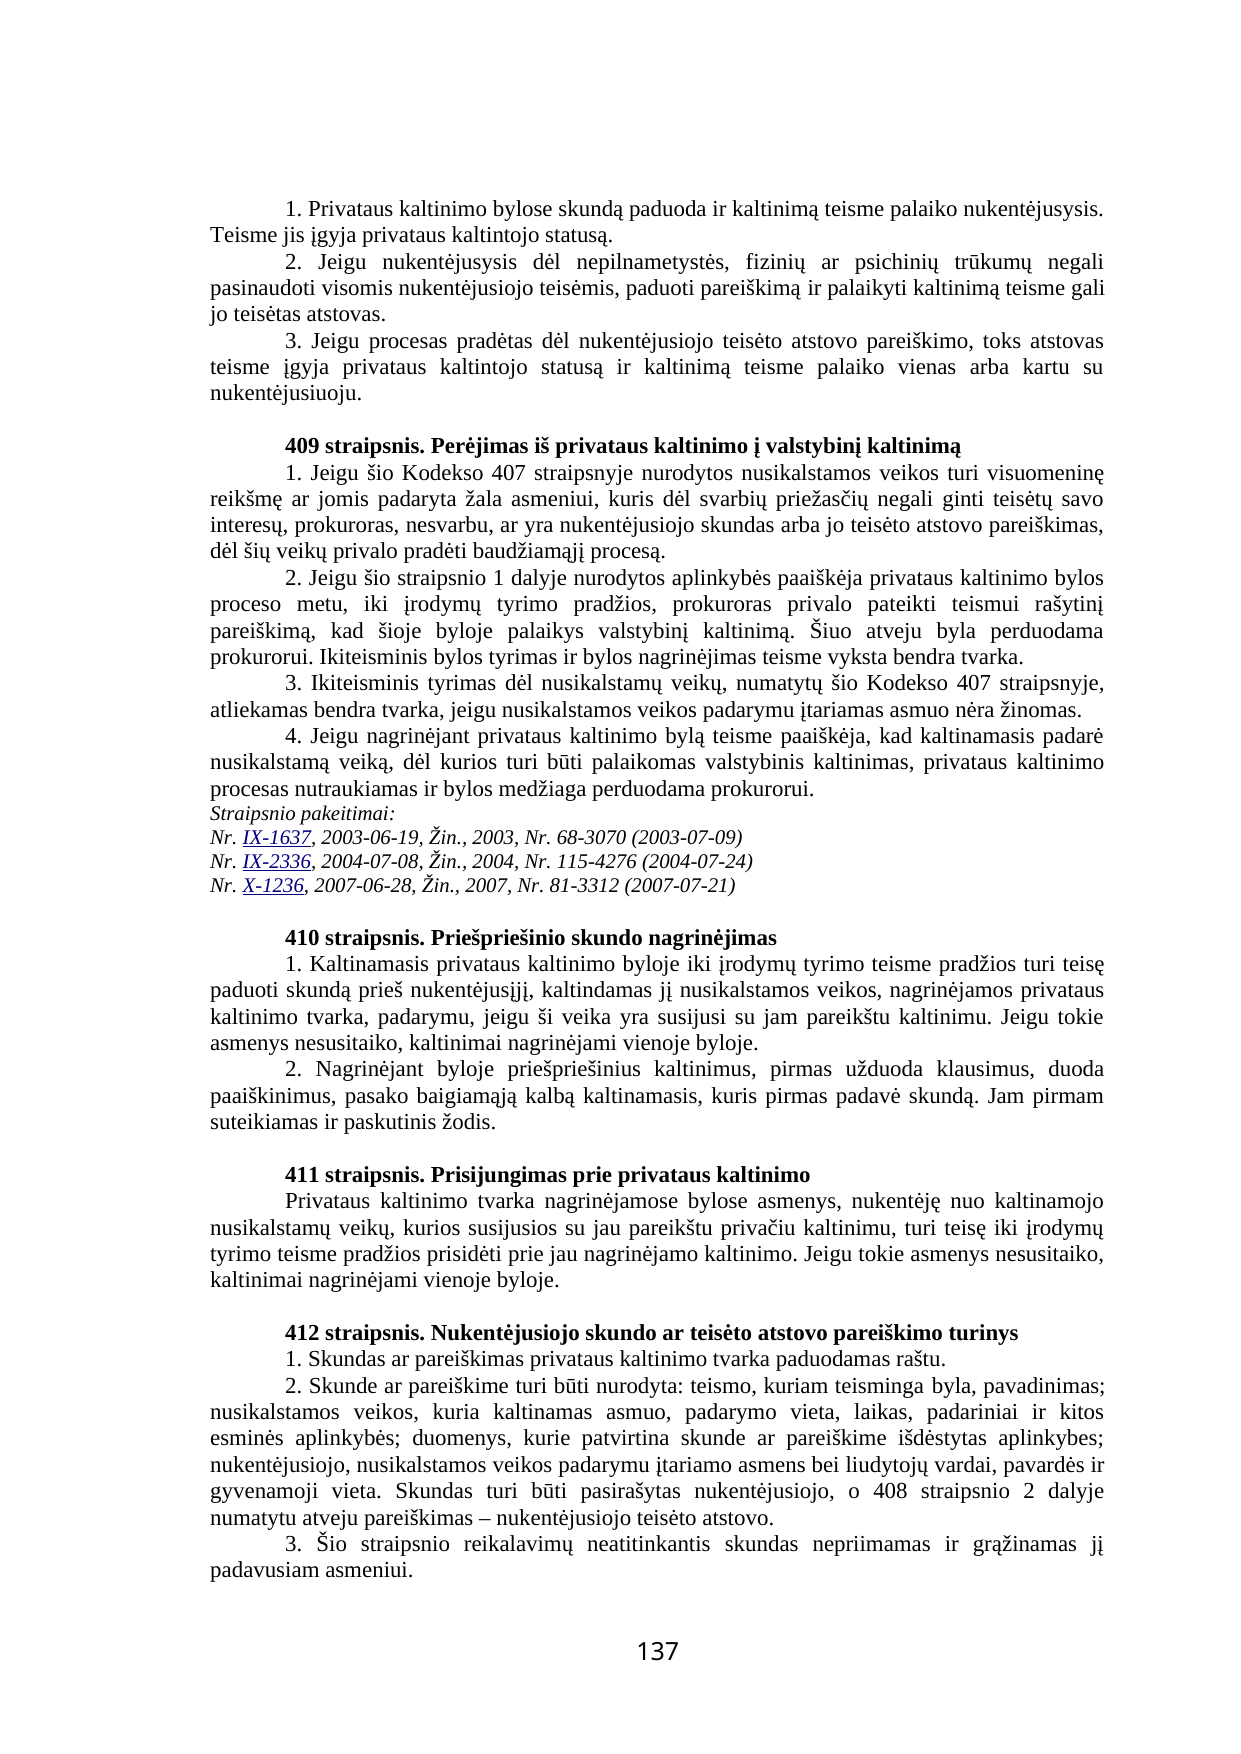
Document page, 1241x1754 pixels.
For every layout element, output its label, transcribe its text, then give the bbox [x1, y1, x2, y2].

text 1. Jeigu šio Kodekso 407 straipsnyje nurodytos nusikalstamos veikos turi visuomeninę reikšmę ar jomis padaryta žala asmeniui, kuris dėl svarbių priežasčių negali ginti teisėtų savo interesų, prokuroras, nesvarbu, ar yra nukentėjusiojo skundas arba jo teisėto atstovo pareiškimas, dėl šių veikų privalo pradėti baudžiamąjį procesą. [210, 458, 1106, 564]
text 2. Jeigu šio straipsnio 1 dalyje nurodytos aplinkybės paaiškėja privataus kaltinimo bylos proceso metu, iki įrodymų tyrimo pradžios, prokuroras privalo pateikti teismui rašytinį pareiškimą, kad šioje byloje palaikys valstybinį kaltinimą. Šiuo atveju byla perduodama prokurorui. Ikiteisminis bylos tyrimas ir bylos nagrinėjimas teisme vyksta bendra tvarka. [210, 564, 1106, 669]
text 1. Kaltinamasis privataus kaltinimo byloje iki įrodymų tyrimo teisme pradžios turi teisę paduoti skundą prieš nukentėjusįjį, kaltindamas jį nusikalstamos veikos, nagrinėjamos privataus kaltinimo tvarka, padarymu, jeigu ši veika yra susijusi su jam pareikštu kaltinimu. Jeigu tokie asmenys nesusitaiko, kaltinimai nagrinėjami vienoje byloje. [210, 950, 1106, 1056]
text 4. Jeigu nagrinėjant privataus kaltinimo bylą teisme paaiškėja, kad kaltinamasis padarė nusikalstamą veiką, dėl kurios turi būti palaikomas valstybinis kaltinimas, privataus kaltinimo procesas nutraukiamas ir bylos medžiaga perduodama prokurorui. [210, 722, 1106, 801]
text 3. Šio straipsnio reikalavimų neatitinkantis skundas nepriimamas ir grąžinamas jį padavusiam asmeniui. [210, 1530, 1106, 1583]
text 410 straipsnis. Priešpriešinio skundo nagrinėjimas [210, 924, 1106, 950]
text 409 straipsnis. Perėjimas iš privataus kaltinimo į valstybinį kaltinimą [210, 432, 1106, 458]
text Nr. X-1236, 2007-06-28, Žin., 2007, Nr. 81-3312 (2007-07-21) [210, 873, 1106, 897]
text 2. Skunde ar pareiškime turi būti nurodyta: teismo, kuriam teisminga byla, pavadinimas; nusikalstamos veikos, kuria kaltinamas asmuo, padarymo vieta, laikas, padariniai ir kitos esminės aplinkybės; duomenys, kurie patvirtina skunde ar pareiškime išdėstytas aplinkybes; nukentėjusiojo, nusikalstamos veikos padarymu įtariamo asmens bei liudytojų vardai, pavardės ir gyvenamoji vieta. Skundas turi būti pasirašytas nukentėjusiojo, o 408 straipsnio 2 dalyje numatytu atveju pareiškimas – nukentėjusiojo teisėto atstovo. [210, 1372, 1106, 1530]
text 3. Ikiteisminis tyrimas dėl nusikalstamų veikų, numatytų šio Kodekso 407 straipsnyje, atliekamas bendra tvarka, jeigu nusikalstamos veikos padarymu įtariamas asmuo nėra žinomas. [210, 669, 1106, 722]
text Privataus kaltinimo tvarka nagrinėjamose bylose asmenys, nukentėję nuo kaltinamojo nusikalstamų veikų, kurios susijusios su jau pareikštu privačiu kaltinimu, turi teisę iki įrodymų tyrimo teisme pradžios prisidėti prie jau nagrinėjamo kaltinimo. Jeigu tokie asmenys nesusitaiko, kaltinimai nagrinėjami vienoje byloje. [210, 1187, 1106, 1293]
text 1. Privataus kaltinimo bylose skundą paduoda ir kaltinimą teisme palaiko nukentėjusysis. Teisme jis įgyja privataus kaltintojo statusą. [210, 195, 1106, 248]
text Straipsnio pakeitimai: [210, 801, 1106, 825]
text Nr. IX-1637, 2003-06-19, Žin., 2003, Nr. 68-3070 (2003-07-09) [210, 825, 1106, 849]
text 2. Jeigu nukentėjusysis dėl nepilnametystės, fizinių ar psichinių trūkumų negali pasinaudoti visomis nukentėjusiojo teisėmis, paduoti pareiškimą ir palaikyti kaltinimą teisme gali jo teisėtas atstovas. [210, 248, 1106, 327]
text 2. Nagrinėjant byloje priešpriešinius kaltinimus, pirmas užduoda klausimus, duoda paaiškinimus, pasako baigiamąją kalbą kaltinamasis, kuris pirmas padavė skundą. Jam pirmam suteikiamas ir paskutinis žodis. [210, 1056, 1106, 1134]
text 3. Jeigu procesas pradėtas dėl nukentėjusiojo teisėto atstovo pareiškimo, toks atstovas teisme įgyja privataus kaltintojo statusą ir kaltinimą teisme palaiko vienas arba kartu su nukentėjusiuoju. [210, 327, 1106, 406]
text Nr. IX-2336, 2004-07-08, Žin., 2004, Nr. 115-4276 (2004-07-24) [210, 849, 1106, 873]
text 411 straipsnis. Prisijungimas prie privataus kaltinimo [210, 1161, 1106, 1187]
text 1. Skundas ar pareiškimas privataus kaltinimo tvarka paduodamas raštu. [210, 1345, 1106, 1372]
text 412 straipsnis. Nukentėjusiojo skundo ar teisėto atstovo pareiškimo turinys [210, 1319, 1106, 1345]
